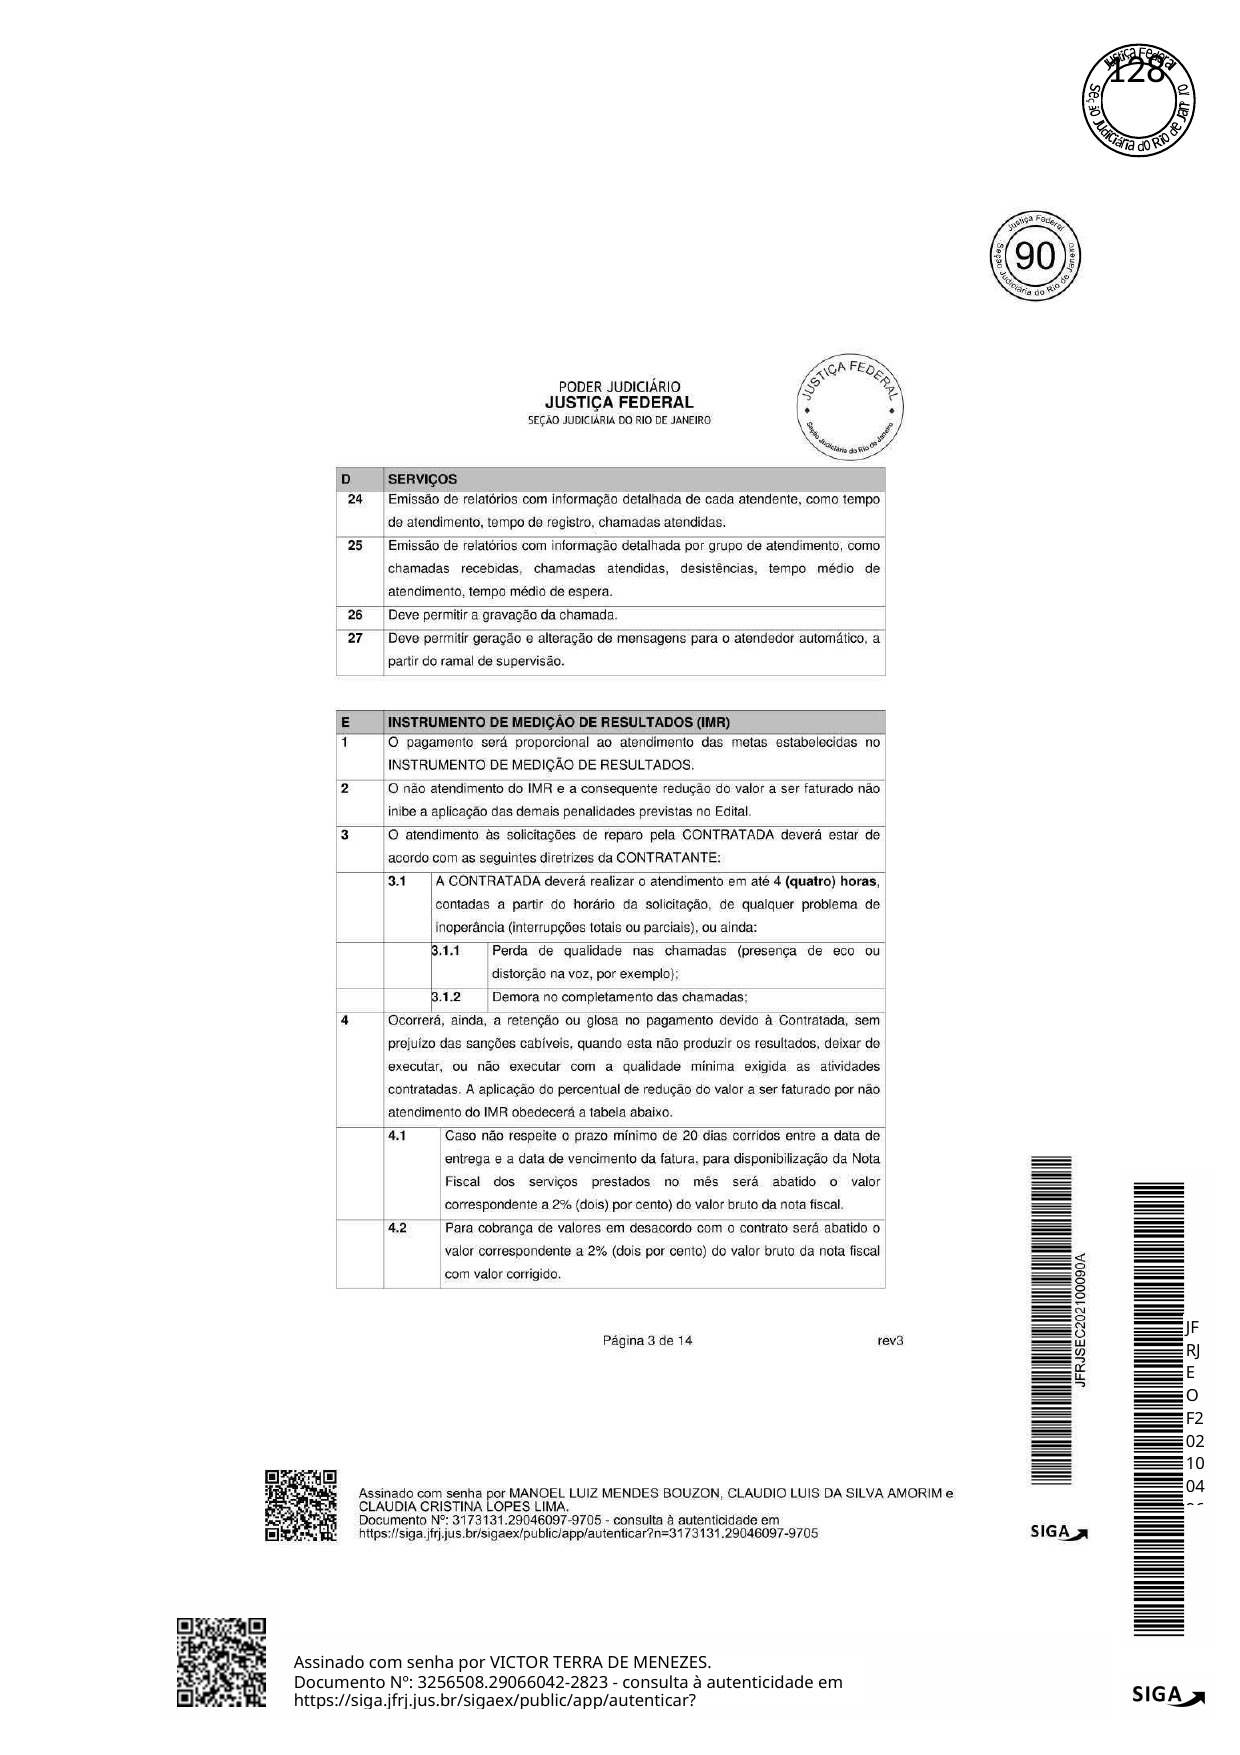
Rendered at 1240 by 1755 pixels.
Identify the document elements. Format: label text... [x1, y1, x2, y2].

text ç [1085, 98, 1099, 106]
text JFRJEOF202100496V01 [1186, 1316, 1206, 1504]
text e [1179, 97, 1193, 105]
